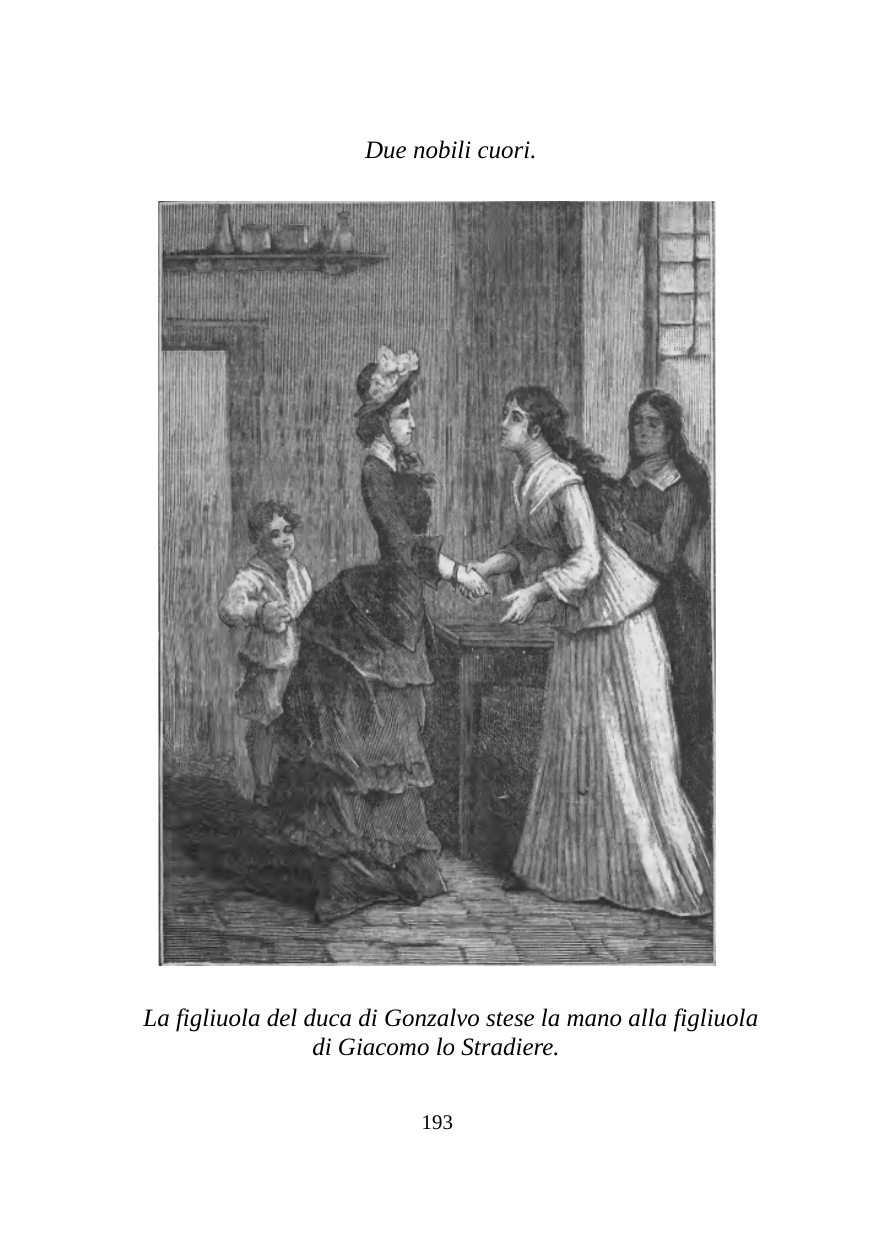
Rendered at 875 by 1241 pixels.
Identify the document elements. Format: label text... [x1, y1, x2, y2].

text Due nobili cuori. [106, 135, 768, 164]
picture [158, 201, 716, 966]
text La figliuola del duca di Gonzalvo stese la mano alla figliuola di Giacomo lo Stradiere. [106, 1003, 768, 1061]
